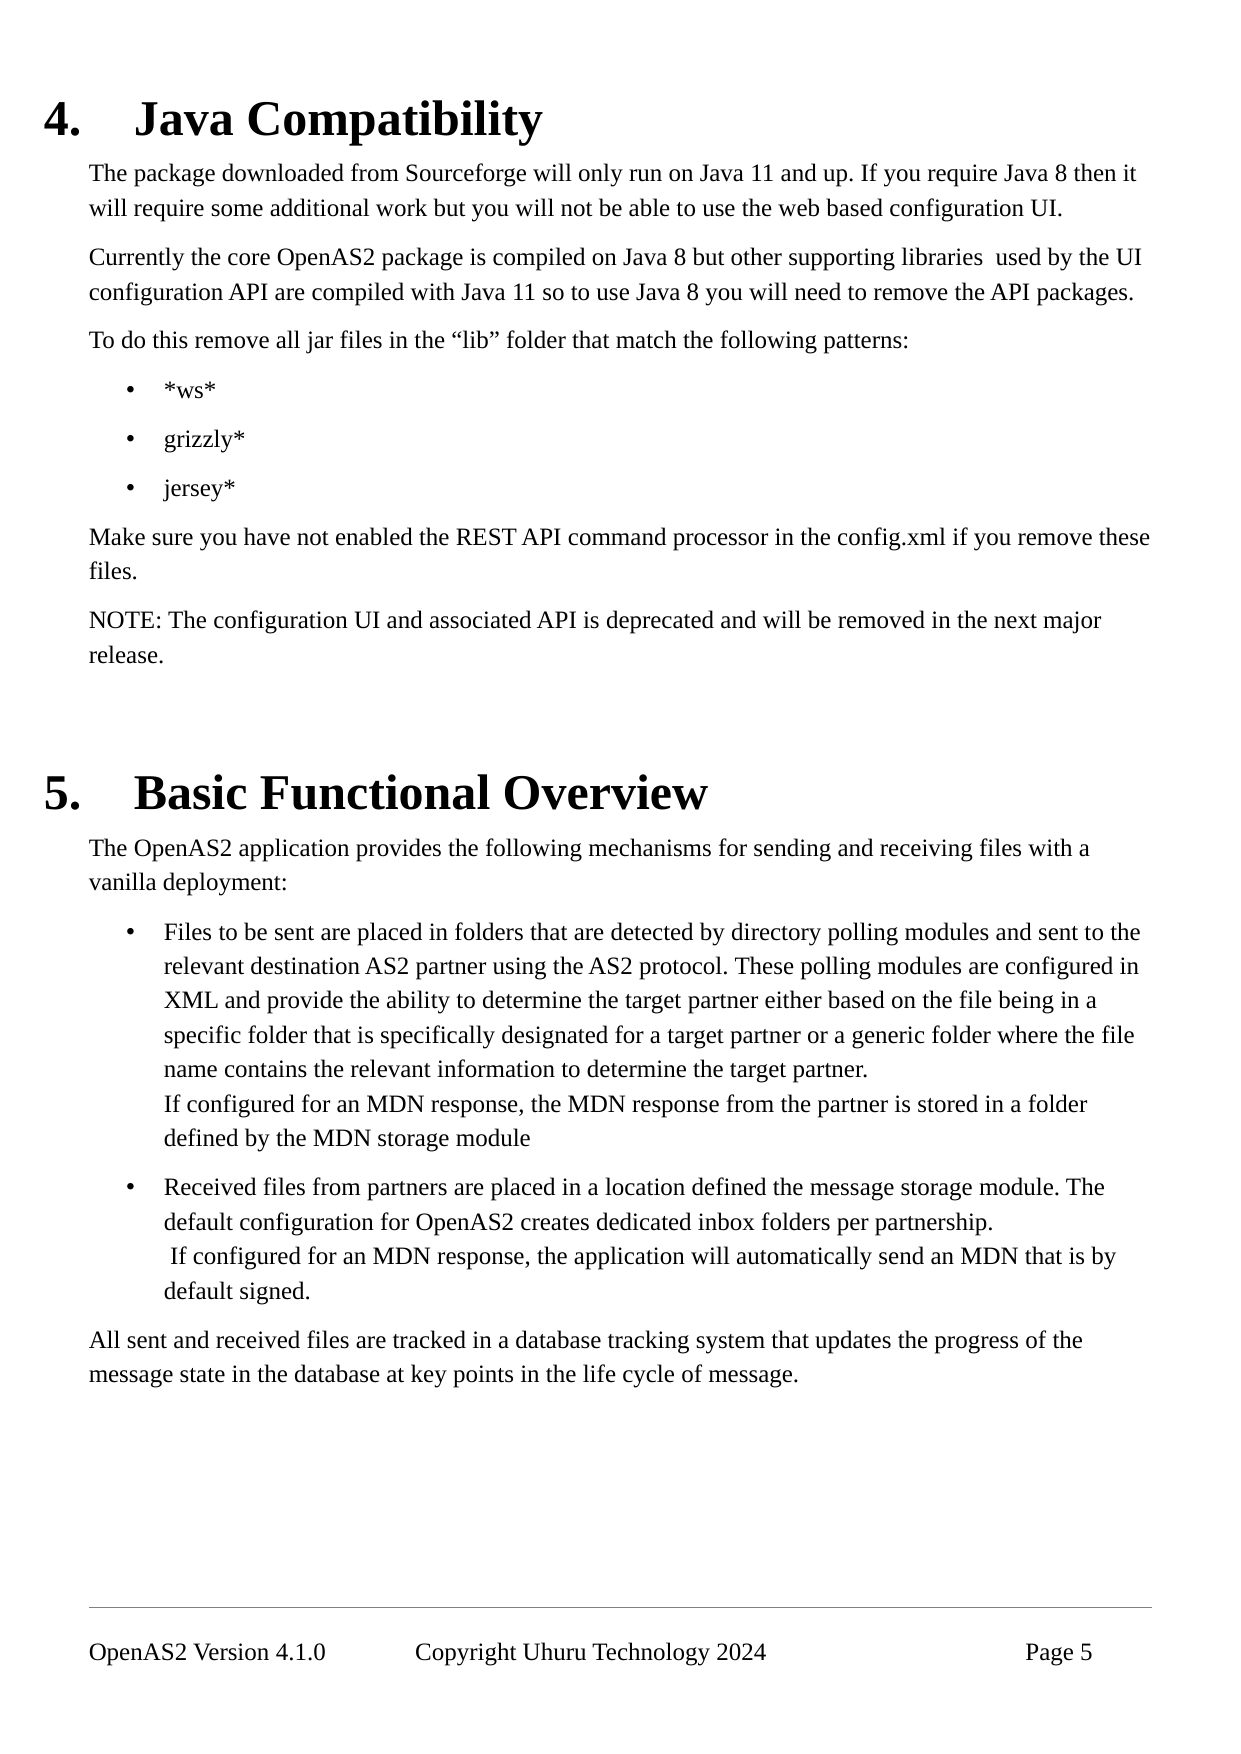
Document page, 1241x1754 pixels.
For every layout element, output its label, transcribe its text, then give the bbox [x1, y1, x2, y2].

subtitle Basic Functional Overview [44, 763, 1152, 821]
text To do this remove all jar files in the “lib” folder that match the following patterns: [88, 326, 1152, 354]
text NOTE: The configuration UI and associated API is deprecated and will be removed in the next major release. [88, 605, 1152, 669]
list Files to be sent are placed in folders that are detected by directory polling modules and sent to the relevant destination AS2 partner using the AS2 protocol. These polling modules are configured in XML and provide the ability to determine the target partner either based on the file being in a specific folder that is specifically designated for a target partner or a generic folder where the file name contains the relevant information to determine the target partner. If configured for an MDN response, the MDN response from the partner is stored in a folder defined by the MDN storage module [126, 917, 1152, 1152]
text The OpenAS2 application provides the following mechanisms for sending and receiving files with a vanilla deployment: [88, 833, 1152, 896]
text Currently the core OpenAS2 package is compiled on Java 8 but other supporting libraries used by the UI configuration API are compiled with Java 11 so to use Java 8 you will need to remove the API packages. [88, 242, 1152, 305]
list grizzly* [126, 424, 1152, 452]
text All sent and received files are tracked in a database tracking system that updates the progress of the message state in the database at key points in the life cycle of message. [88, 1325, 1152, 1388]
subtitle Java Compatibility [44, 88, 1152, 146]
text The package downloaded from Sourceforge will only run on Java 11 and up. If you require Java 8 then it will require some additional work but you will not be able to use the web based configuration UI. [88, 158, 1152, 222]
list jersey* [126, 473, 1152, 502]
text Make sure you have not enabled the REST API command processor in the config.xml if you remove these files. [88, 522, 1152, 585]
list Received files from partners are placed in a location defined the message storage module. The default configuration for OpenAS2 creates dedicated inbox folders per partnership. If configured for an MDN response, the application will automatically send an MDN that is by default signed. [126, 1172, 1152, 1305]
list *ws* [126, 375, 1152, 403]
